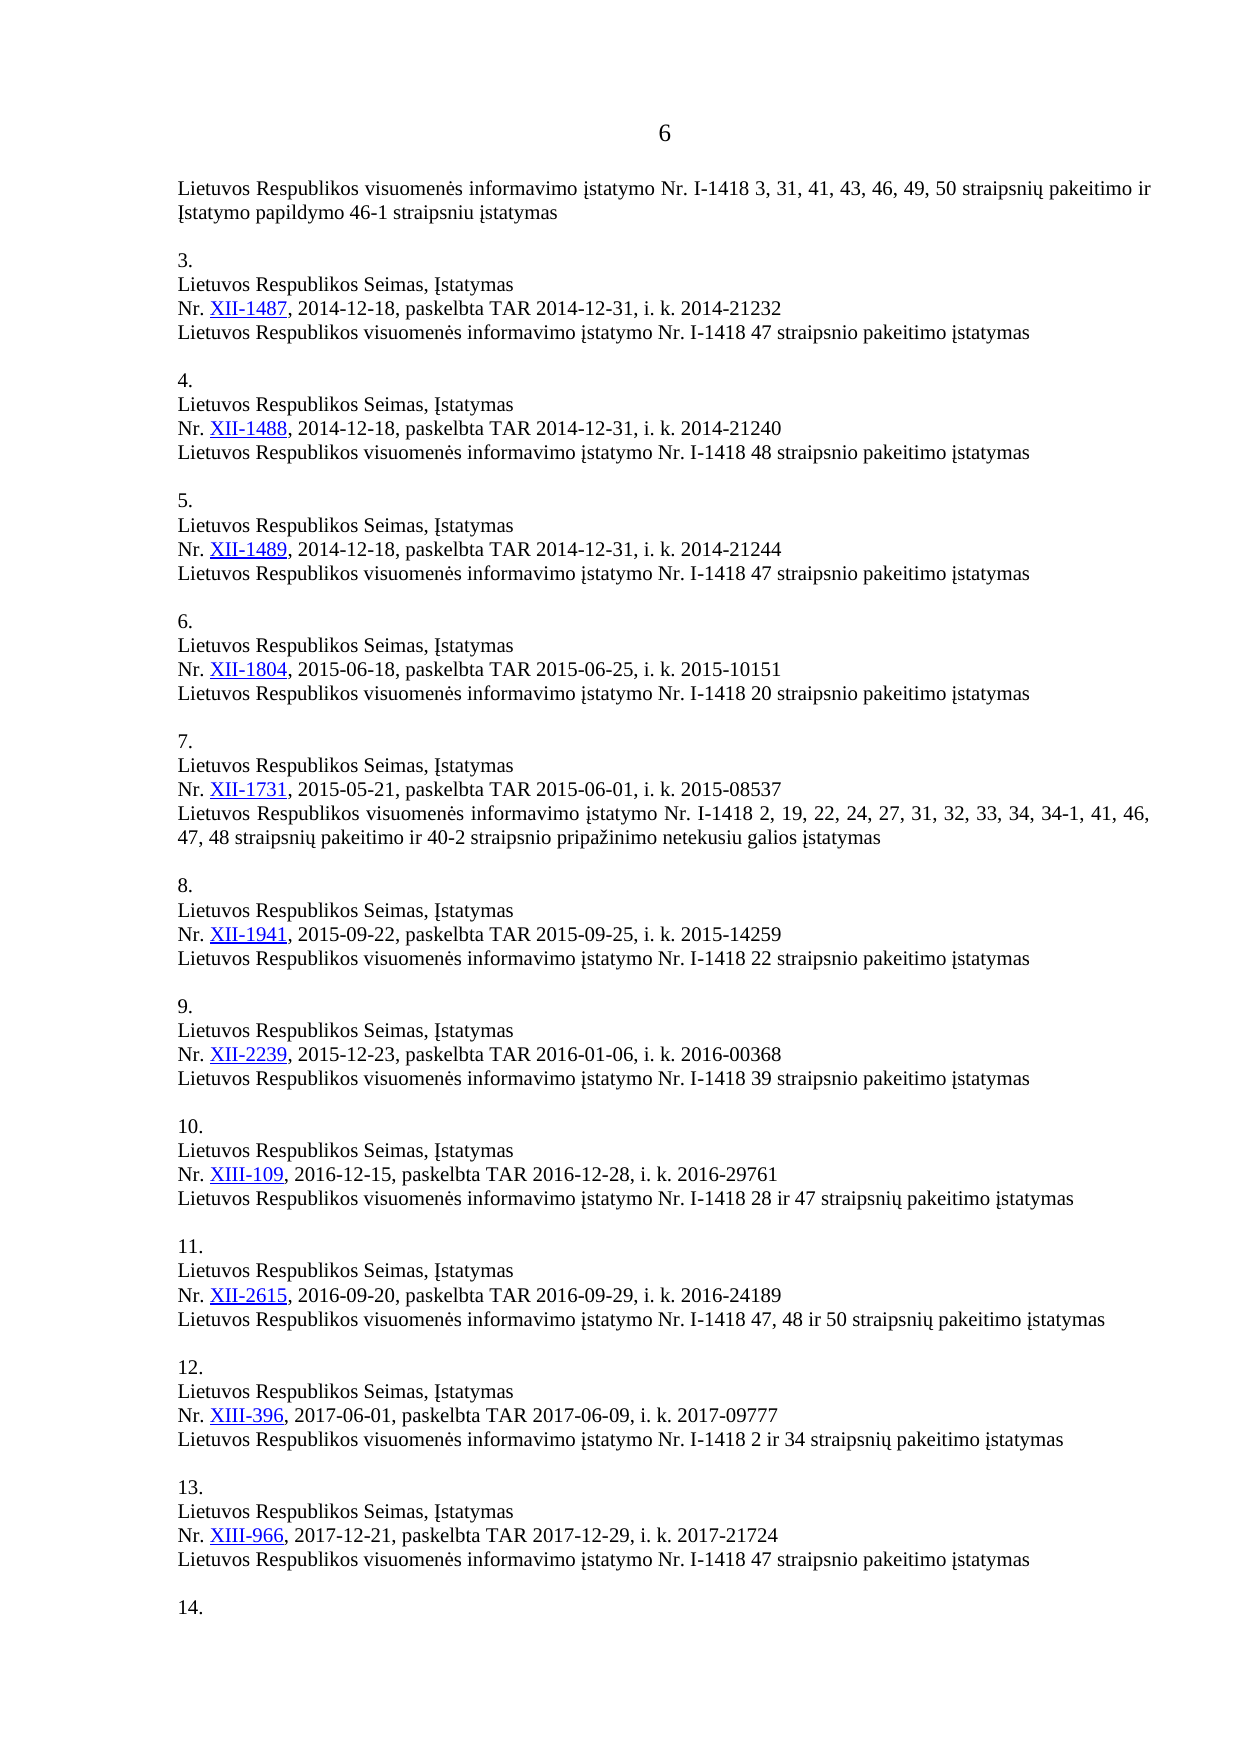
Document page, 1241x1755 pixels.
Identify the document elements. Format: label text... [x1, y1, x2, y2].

text Lietuvos Respublikos visuomenės informavimo įstatymo Nr. I-1418 47 straipsnio pakeitimo įstatymas [177, 561, 1152, 585]
text Lietuvos Respublikos Seimas, Įstatymas [177, 272, 1152, 296]
text 14. [177, 1595, 1152, 1619]
text Lietuvos Respublikos Seimas, Įstatymas [177, 1499, 1152, 1523]
text 7. [177, 729, 1152, 753]
text Nr. XIII-396, 2017-06-01, paskelbta TAR 2017-06-09, i. k. 2017-09777 [177, 1403, 1152, 1427]
text Lietuvos Respublikos visuomenės informavimo įstatymo Nr. I-1418 48 straipsnio pakeitimo įstatymas [177, 440, 1152, 464]
text Lietuvos Respublikos Seimas, Įstatymas [177, 1138, 1152, 1162]
text Nr. XII-1488, 2014-12-18, paskelbta TAR 2014-12-31, i. k. 2014-21240 [177, 416, 1152, 440]
text 9. [177, 994, 1152, 1018]
text 3. [177, 248, 1152, 272]
text Lietuvos Respublikos Seimas, Įstatymas [177, 512, 1152, 537]
text 8. [177, 873, 1152, 897]
text Nr. XIII-109, 2016-12-15, paskelbta TAR 2016-12-28, i. k. 2016-29761 [177, 1162, 1152, 1186]
text Lietuvos Respublikos visuomenės informavimo įstatymo Nr. I-1418 39 straipsnio pakeitimo įstatymas [177, 1066, 1152, 1090]
text Lietuvos Respublikos Seimas, Įstatymas [177, 897, 1152, 922]
text Nr. XII-1731, 2015-05-21, paskelbta TAR 2015-06-01, i. k. 2015-08537 [177, 777, 1152, 801]
text 11. [177, 1234, 1152, 1258]
text Lietuvos Respublikos visuomenės informavimo įstatymo Nr. I-1418 47 straipsnio pakeitimo įstatymas [177, 1547, 1152, 1571]
text Lietuvos Respublikos Seimas, Įstatymas [177, 1379, 1152, 1403]
text Nr. XII-1487, 2014-12-18, paskelbta TAR 2014-12-31, i. k. 2014-21232 [177, 296, 1152, 320]
text Lietuvos Respublikos visuomenės informavimo įstatymo Nr. I-1418 3, 31, 41, 43, 46, 49, 50 straipsnių pakeitimo ir Įstatymo papildymo 46-1 straipsniu įstatymas [177, 176, 1152, 224]
text Lietuvos Respublikos visuomenės informavimo įstatymo Nr. I-1418 28 ir 47 straipsnių pakeitimo įstatymas [177, 1186, 1152, 1210]
text Lietuvos Respublikos visuomenės informavimo įstatymo Nr. I-1418 22 straipsnio pakeitimo įstatymas [177, 946, 1152, 970]
text Nr. XII-1489, 2014-12-18, paskelbta TAR 2014-12-31, i. k. 2014-21244 [177, 537, 1152, 561]
text Lietuvos Respublikos Seimas, Įstatymas [177, 1258, 1152, 1282]
text Lietuvos Respublikos visuomenės informavimo įstatymo Nr. I-1418 2, 19, 22, 24, 27, 31, 32, 33, 34, 34-1, 41, 46, 47, 48 straipsnių pakeitimo ir 40-2 straipsnio pripažinimo netekusiu galios įstatymas [177, 801, 1152, 849]
text Lietuvos Respublikos Seimas, Įstatymas [177, 1018, 1152, 1042]
text 12. [177, 1355, 1152, 1379]
text Lietuvos Respublikos Seimas, Įstatymas [177, 392, 1152, 416]
text 4. [177, 368, 1152, 392]
text Lietuvos Respublikos visuomenės informavimo įstatymo Nr. I-1418 47 straipsnio pakeitimo įstatymas [177, 320, 1152, 344]
text Lietuvos Respublikos visuomenės informavimo įstatymo Nr. I-1418 47, 48 ir 50 straipsnių pakeitimo įstatymas [177, 1307, 1152, 1331]
text Lietuvos Respublikos visuomenės informavimo įstatymo Nr. I-1418 2 ir 34 straipsnių pakeitimo įstatymas [177, 1427, 1152, 1451]
text 5. [177, 488, 1152, 512]
text Nr. XII-2615, 2016-09-20, paskelbta TAR 2016-09-29, i. k. 2016-24189 [177, 1282, 1152, 1307]
text 13. [177, 1475, 1152, 1499]
text Lietuvos Respublikos Seimas, Įstatymas [177, 753, 1152, 777]
text Nr. XIII-966, 2017-12-21, paskelbta TAR 2017-12-29, i. k. 2017-21724 [177, 1523, 1152, 1547]
text Nr. XII-2239, 2015-12-23, paskelbta TAR 2016-01-06, i. k. 2016-00368 [177, 1042, 1152, 1066]
text 10. [177, 1114, 1152, 1138]
text Lietuvos Respublikos visuomenės informavimo įstatymo Nr. I-1418 20 straipsnio pakeitimo įstatymas [177, 681, 1152, 705]
text 6. [177, 609, 1152, 633]
text Nr. XII-1941, 2015-09-22, paskelbta TAR 2015-09-25, i. k. 2015-14259 [177, 922, 1152, 946]
text Nr. XII-1804, 2015-06-18, paskelbta TAR 2015-06-25, i. k. 2015-10151 [177, 657, 1152, 681]
text Lietuvos Respublikos Seimas, Įstatymas [177, 633, 1152, 657]
